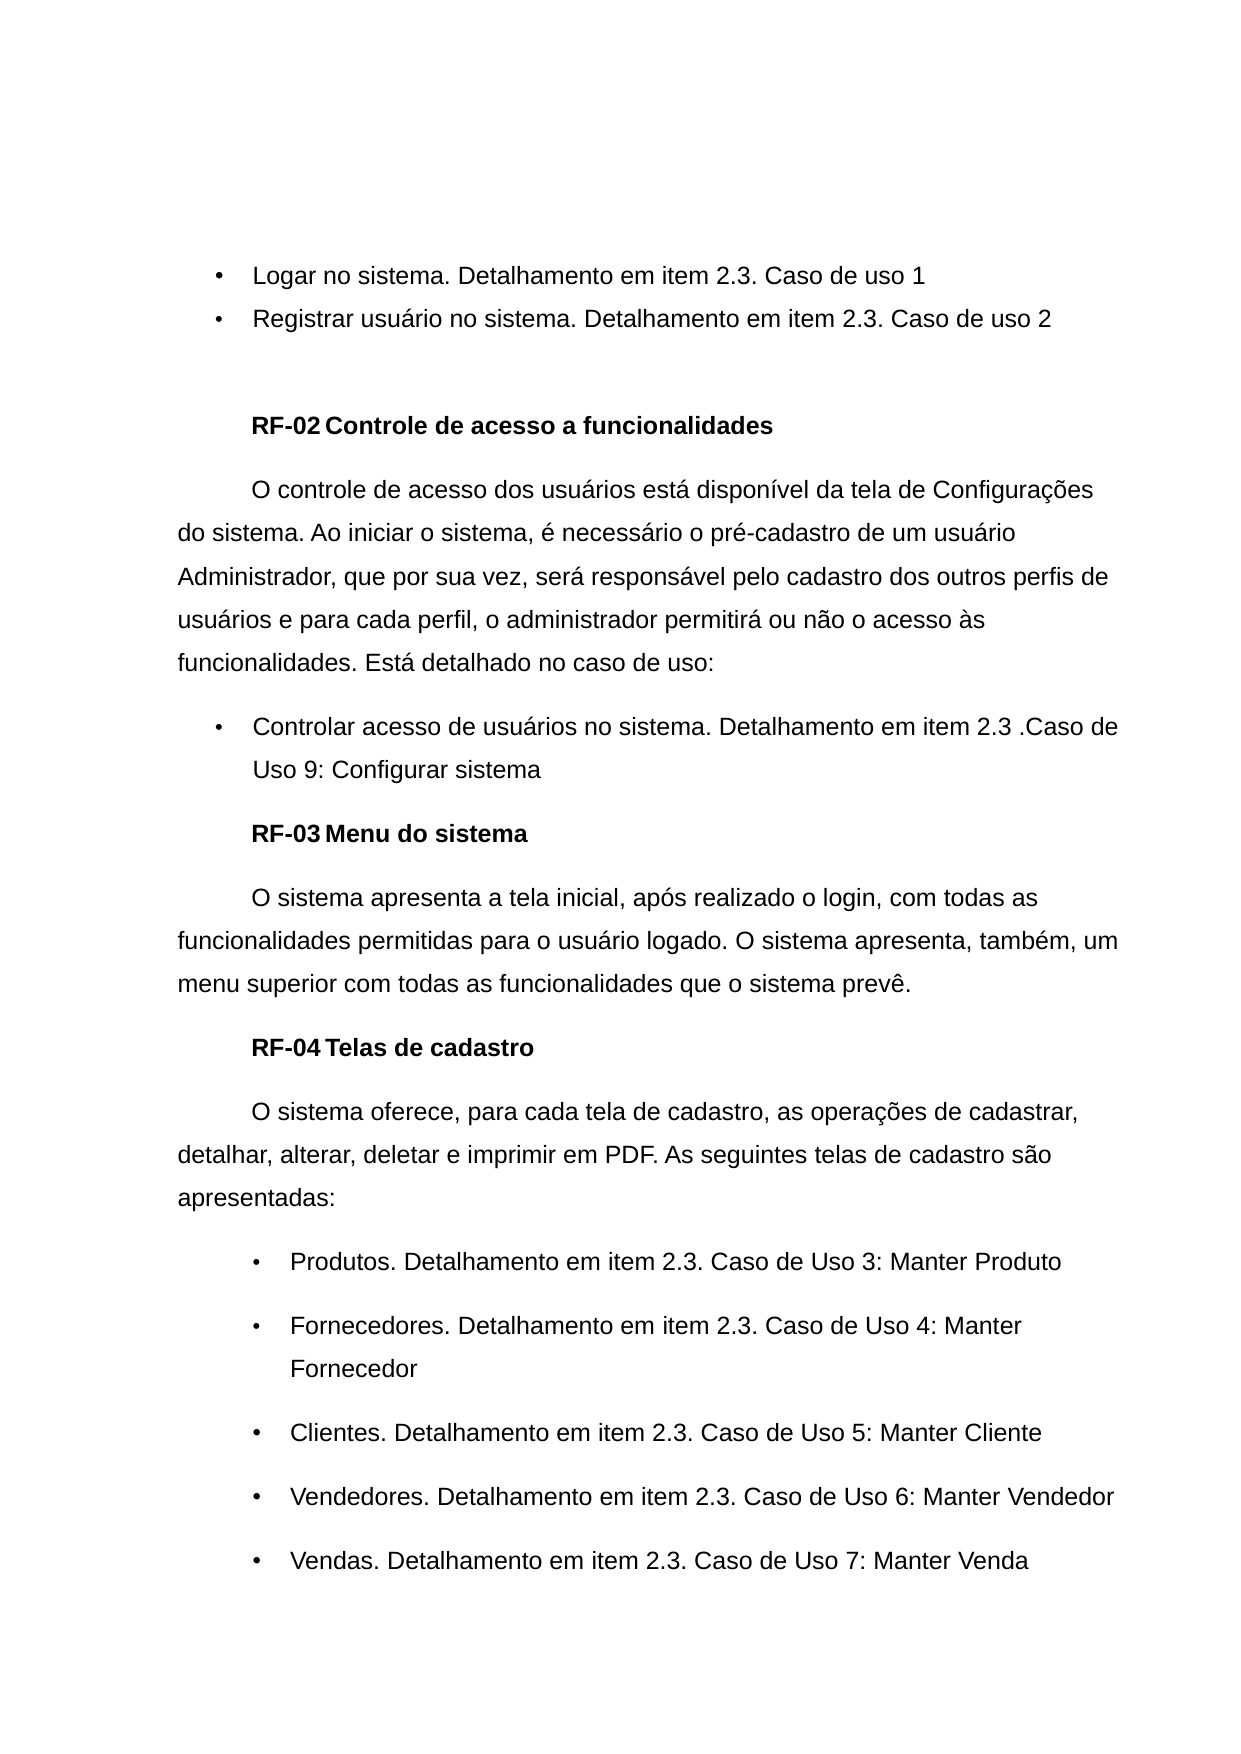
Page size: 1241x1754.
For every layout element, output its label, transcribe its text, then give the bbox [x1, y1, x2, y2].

list Logar no sistema. Detalhamento em item 2.3. Caso de uso 1 [215, 261, 1122, 290]
list Vendedores. Detalhamento em item 2.3. Caso de Uso 6: Manter Vendedor [252, 1482, 1122, 1511]
list Clientes. Detalhamento em item 2.3. Caso de Uso 5: Manter Cliente [252, 1418, 1122, 1447]
list Produtos. Detalhamento em item 2.3. Caso de Uso 3: Manter Produto [252, 1247, 1122, 1276]
text O sistema apresenta a tela inicial, após realizado o login, com todas as funcionalidades permitidas para o usuário logado. O sistema apresenta, também, um menu superior com todas as funcionalidades que o sistema prevê. [177, 883, 1122, 998]
text RF-02 Controle de acesso a funcionalidades [177, 411, 1122, 440]
list Registrar usuário no sistema. Detalhamento em item 2.3. Caso de uso 2 [215, 304, 1122, 333]
list Vendas. Detalhamento em item 2.3. Caso de Uso 7: Manter Venda [252, 1546, 1122, 1575]
text RF-04 Telas de cadastro [177, 1033, 1122, 1062]
list Controlar acesso de usuários no sistema. Detalhamento em item 2.3 .Caso de Uso 9: Configurar sistema [215, 712, 1122, 783]
text O controle de acesso dos usuários está disponível da tela de Configurações do sistema. Ao iniciar o sistema, é necessário o pré-cadastro de um usuário Administrador, que por sua vez, será responsável pelo cadastro dos outros perfis de usuários e para cada perfil, o administrador permitirá ou não o acesso às funcionalidades. Está detalhado no caso de uso: [177, 475, 1122, 676]
text O sistema oferece, para cada tela de cadastro, as operações de cadastrar, detalhar, alterar, deletar e imprimir em PDF. As seguintes telas de cadastro são apresentadas: [177, 1097, 1122, 1212]
text RF-03 Menu do sistema [177, 819, 1122, 847]
list Fornecedores. Detalhamento em item 2.3. Caso de Uso 4: Manter Fornecedor [252, 1311, 1122, 1383]
